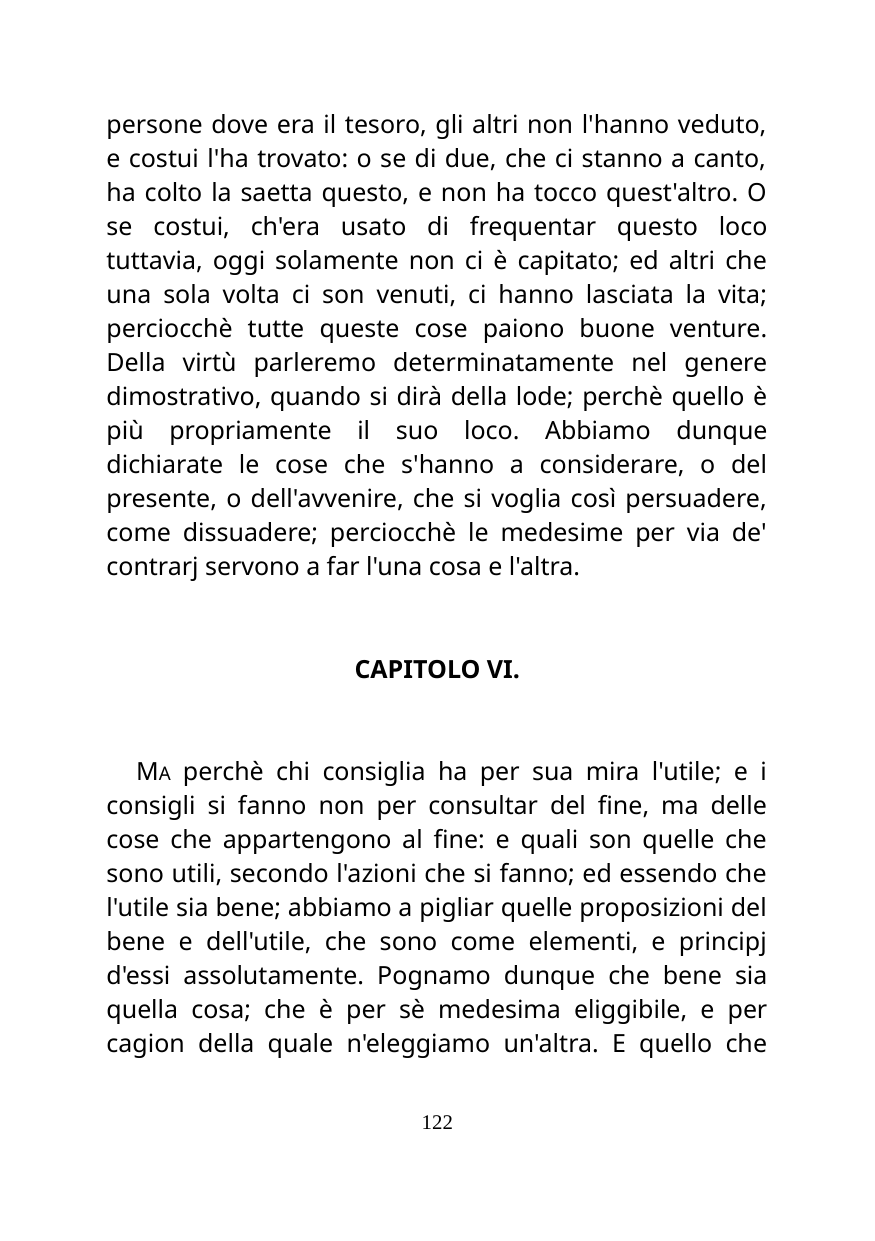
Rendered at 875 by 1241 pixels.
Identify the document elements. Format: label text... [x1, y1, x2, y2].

text CAPITOLO VI. [106, 651, 768, 685]
text persone dove era il tesoro, gli altri non l'hanno veduto, e costui l'ha trovato: o se di due, che ci stanno a canto, ha colto la saetta questo, e non ha tocco quest'altro. O se costui, ch'era usato di frequentar questo loco tuttavia, oggi solamente non ci è capitato; ed altri che una sola volta ci son venuti, ci hanno lasciata la vita; perciocchè tutte queste cose paiono buone venture. Della virtù parleremo determinatamente nel genere dimostrativo, quando si dirà della lode; perchè quello è più propriamente il suo loco. Abbiamo dunque dichiarate le cose che s'hanno a considerare, o del presente, o dell'avvenire, che si voglia così persuadere, come dissuadere; perciocchè le medesime per via de' contrarj servono a far l'una cosa e l'altra. [106, 106, 768, 583]
text MA perchè chi consiglia ha per sua mira l'utile; e i consigli si fanno non per consultar del fine, ma delle cose che appartengono al fine: e quali son quelle che sono utili, secondo l'azioni che si fanno; ed essendo che l'utile sia bene; abbiamo a pigliar quelle proposizioni del bene e dell'utile, che sono come elementi, e principj d'essi assolutamente. Pognamo dunque che bene sia quella cosa; che è per sè medesima eliggibile, e per cagion della quale n'eleggiamo un'altra. E quello che [106, 753, 768, 1060]
